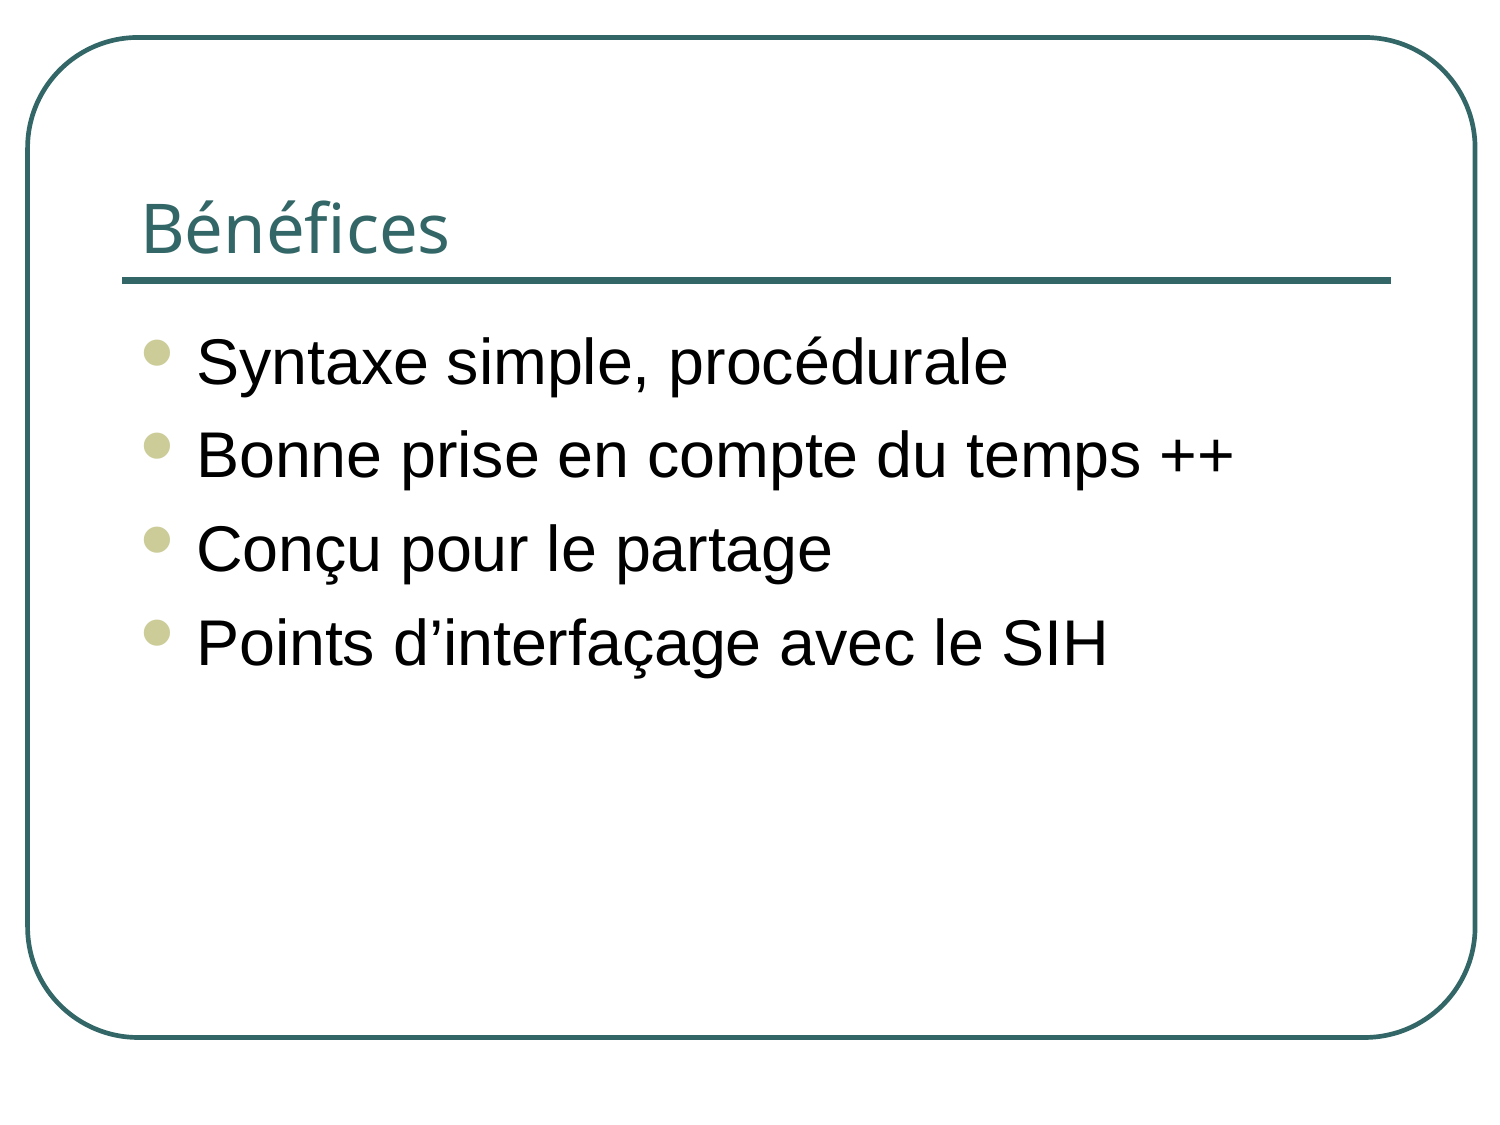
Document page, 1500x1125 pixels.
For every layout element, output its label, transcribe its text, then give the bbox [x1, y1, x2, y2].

list Syntaxe simple, procédurale Bonne prise en compte du temps ++ Conçu pour le partage Points d’interfaçage avec le SIH [125, 312, 1388, 976]
title Bénéfices [125, 87, 1388, 275]
